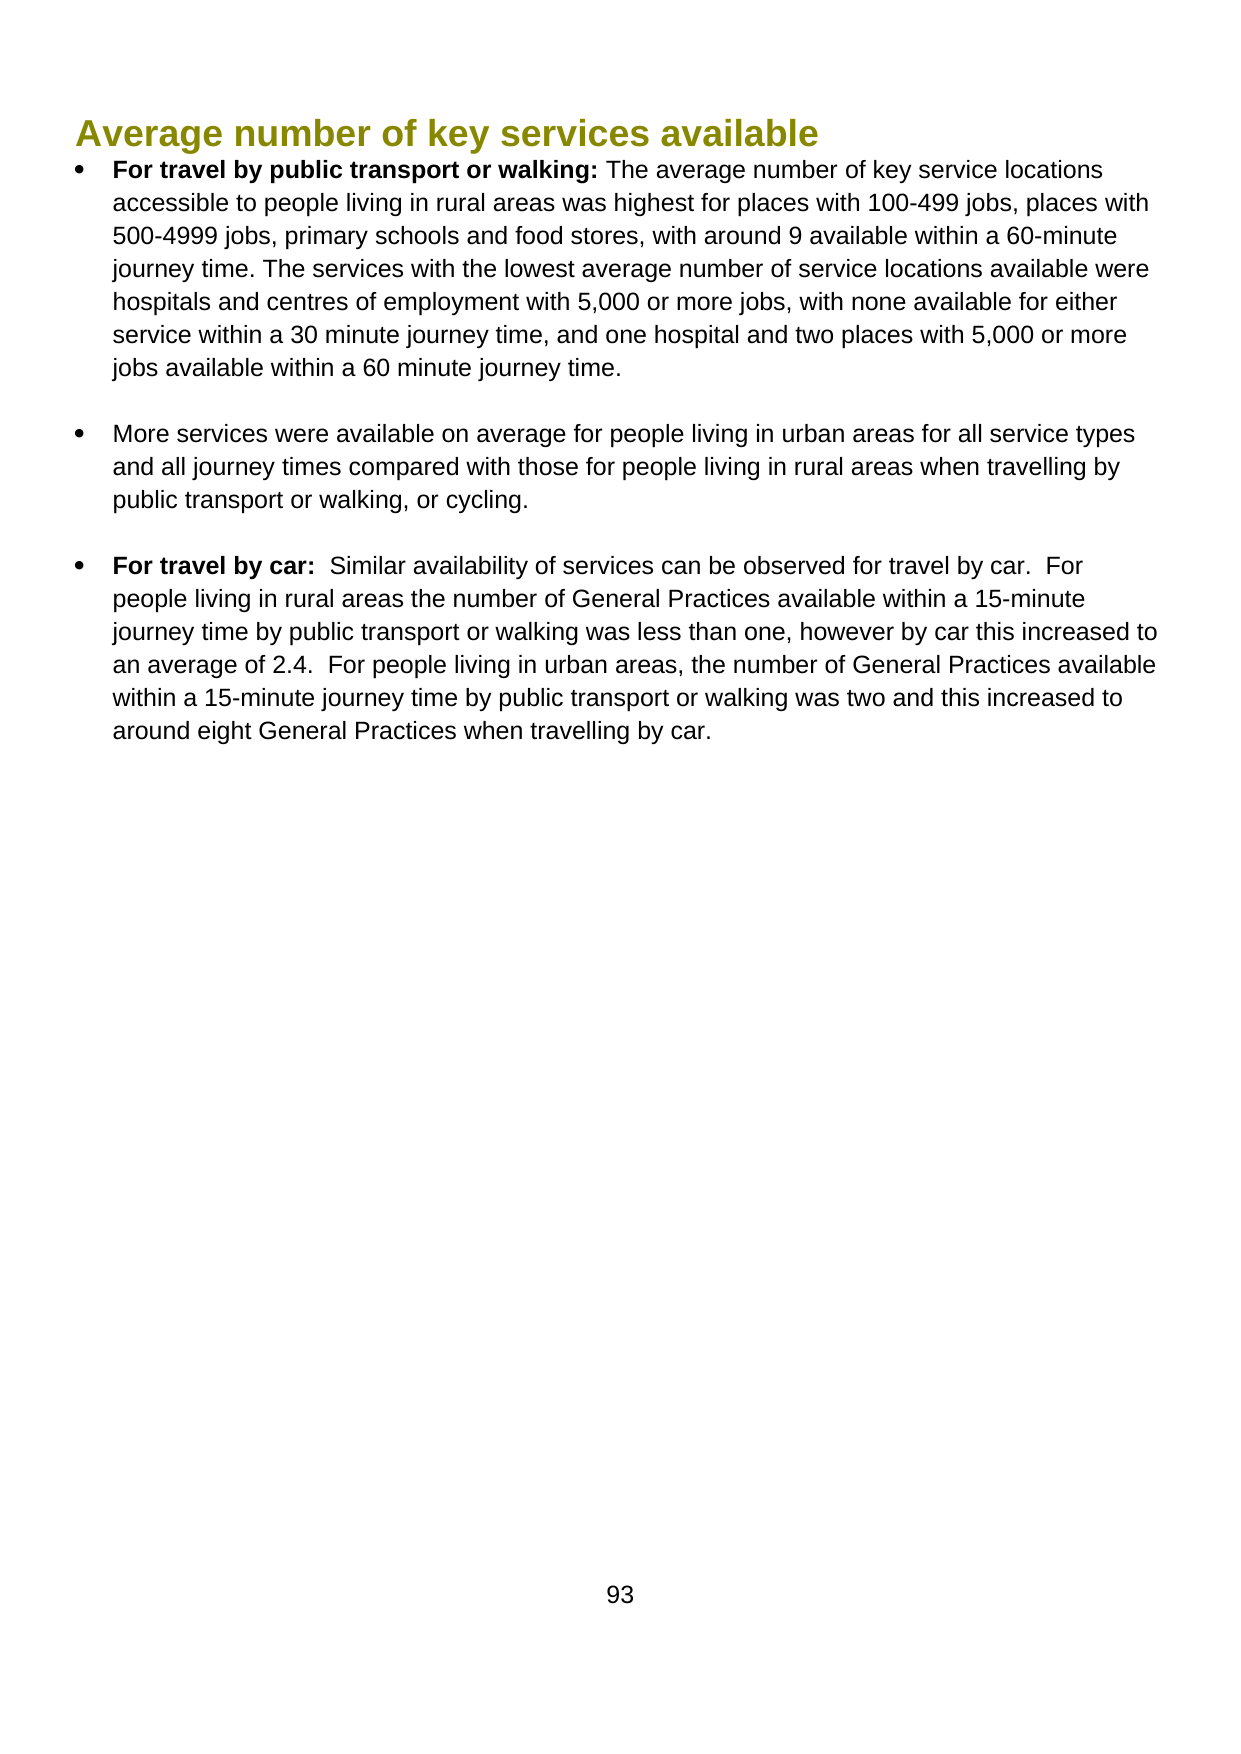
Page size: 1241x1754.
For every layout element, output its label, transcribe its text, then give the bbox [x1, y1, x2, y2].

list For travel by public transport or walking: The average number of key service locations accessible to people living in rural areas was highest for places with 100-499 jobs, places with 500-4999 jobs, primary schools and food stores, with around 9 available within a 60-minute journey time. The services with the lowest average number of service locations available were hospitals and centres of employment with 5,000 or more jobs, with none available for either service within a 30 minute journey time, and one hospital and two places with 5,000 or more jobs available within a 60 minute journey time. [75, 154, 1165, 382]
list More services were available on average for people living in urban areas for all service types and all journey times compared with those for people living in rural areas when travelling by public transport or walking, or cycling. [75, 419, 1165, 514]
subtitle Average number of key services available [75, 111, 1165, 154]
list For travel by car: Similar availability of services can be observed for travel by car. For people living in rural areas the number of General Practices available within a 15-minute journey time by public transport or walking was less than one, however by car this increased to an average of 2.4. For people living in urban areas, the number of General Practices available within a 15-minute journey time by public transport or walking was two and this increased to around eight General Practices when travelling by car. [75, 551, 1165, 745]
